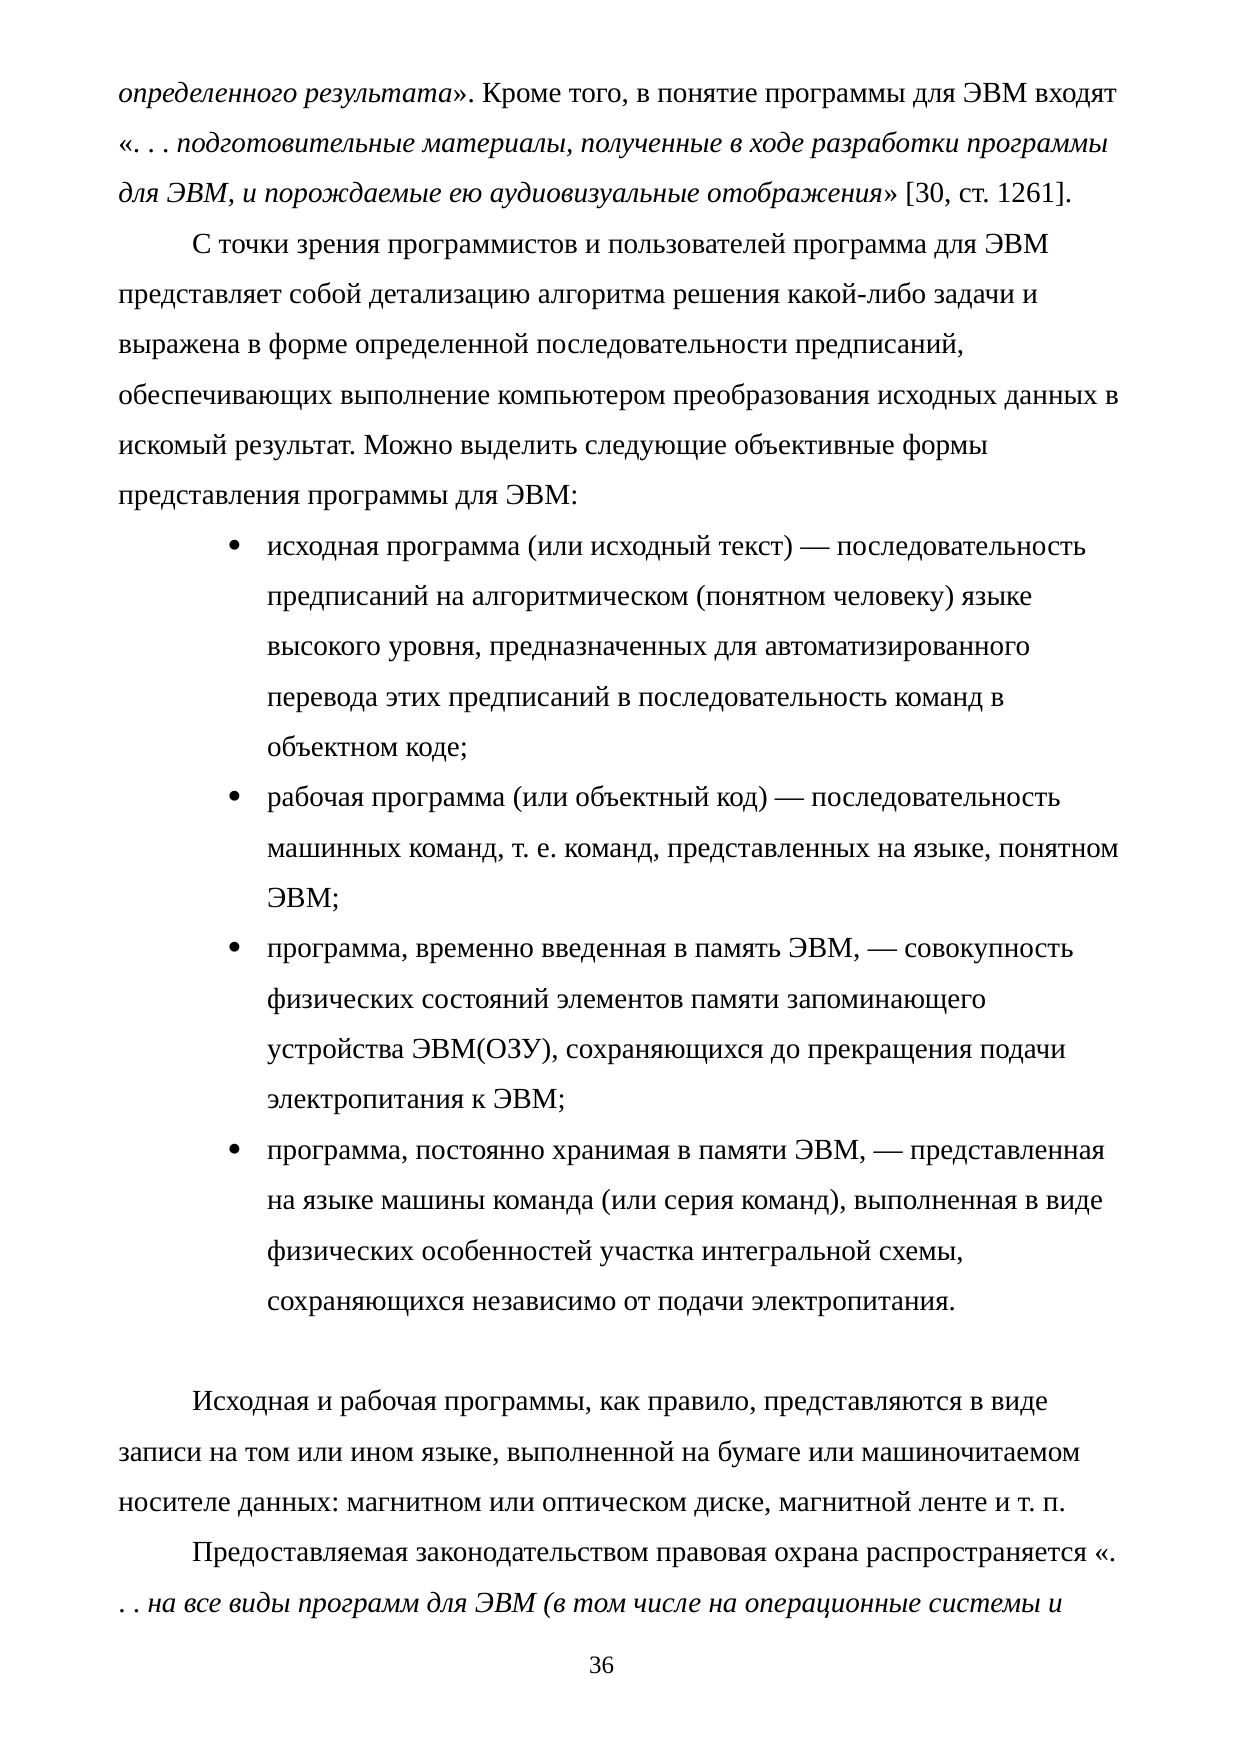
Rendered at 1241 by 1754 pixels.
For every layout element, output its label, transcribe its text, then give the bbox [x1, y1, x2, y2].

text записи на том или ином языке, выполненной на бумаге или машиночитаемом носителе данных: магнитном или оптическом диске, магнитной ленте и т. п. [118, 1434, 1122, 1518]
text определенного результата». Кроме того, в понятие программы для ЭВМ входят «. . . подготовительные материалы, полученные в ходе разработки программы для ЭВМ, и порождаемые ею аудиовизуальные отображения» [30, ст. 1261]. [118, 75, 1122, 209]
list рабочая программа (или объектный код) — последовательность машинных команд, т. е. команд, представленных на языке, понятном ЭВМ; [229, 779, 1122, 914]
text Исходная и рабочая программы, как правило, представляются в виде [118, 1383, 1122, 1417]
list программа, постоянно хранимая в памяти ЭВМ, — представленная на языке машины команда (или серия команд), выполненная в виде физических особенностей участка интегральной схемы, сохраняющихся независимо от подачи электропитания. [229, 1132, 1122, 1316]
text Предоставляемая законодательством правовая охрана распространяется «. . . на все виды программ для ЭВМ (в том числе на операционные системы и [118, 1534, 1122, 1618]
text С точки зрения программистов и пользователей программа для ЭВМ представляет собой детализацию алгоритма решения какой-либо задачи и выражена в форме определенной последовательности предписаний, обеспечивающих выполнение компьютером преобразования исходных данных в искомый результат. Можно выделить следующие объективные формы представления программы для ЭВМ: [118, 226, 1122, 511]
list программа, временно введенная в память ЭВМ, — совокупность физических состояний элементов памяти запоминающего устройства ЭВМ(ОЗУ), сохраняющихся до прекращения подачи электропитания к ЭВМ; [229, 931, 1122, 1115]
list исходная программа (или исходный текст) — последовательность предписаний на алгоритмическом (понятном человеку) языке высокого уровня, предназначенных для автоматизированного перевода этих предписаний в последовательность команд в объектном коде; [229, 528, 1122, 763]
